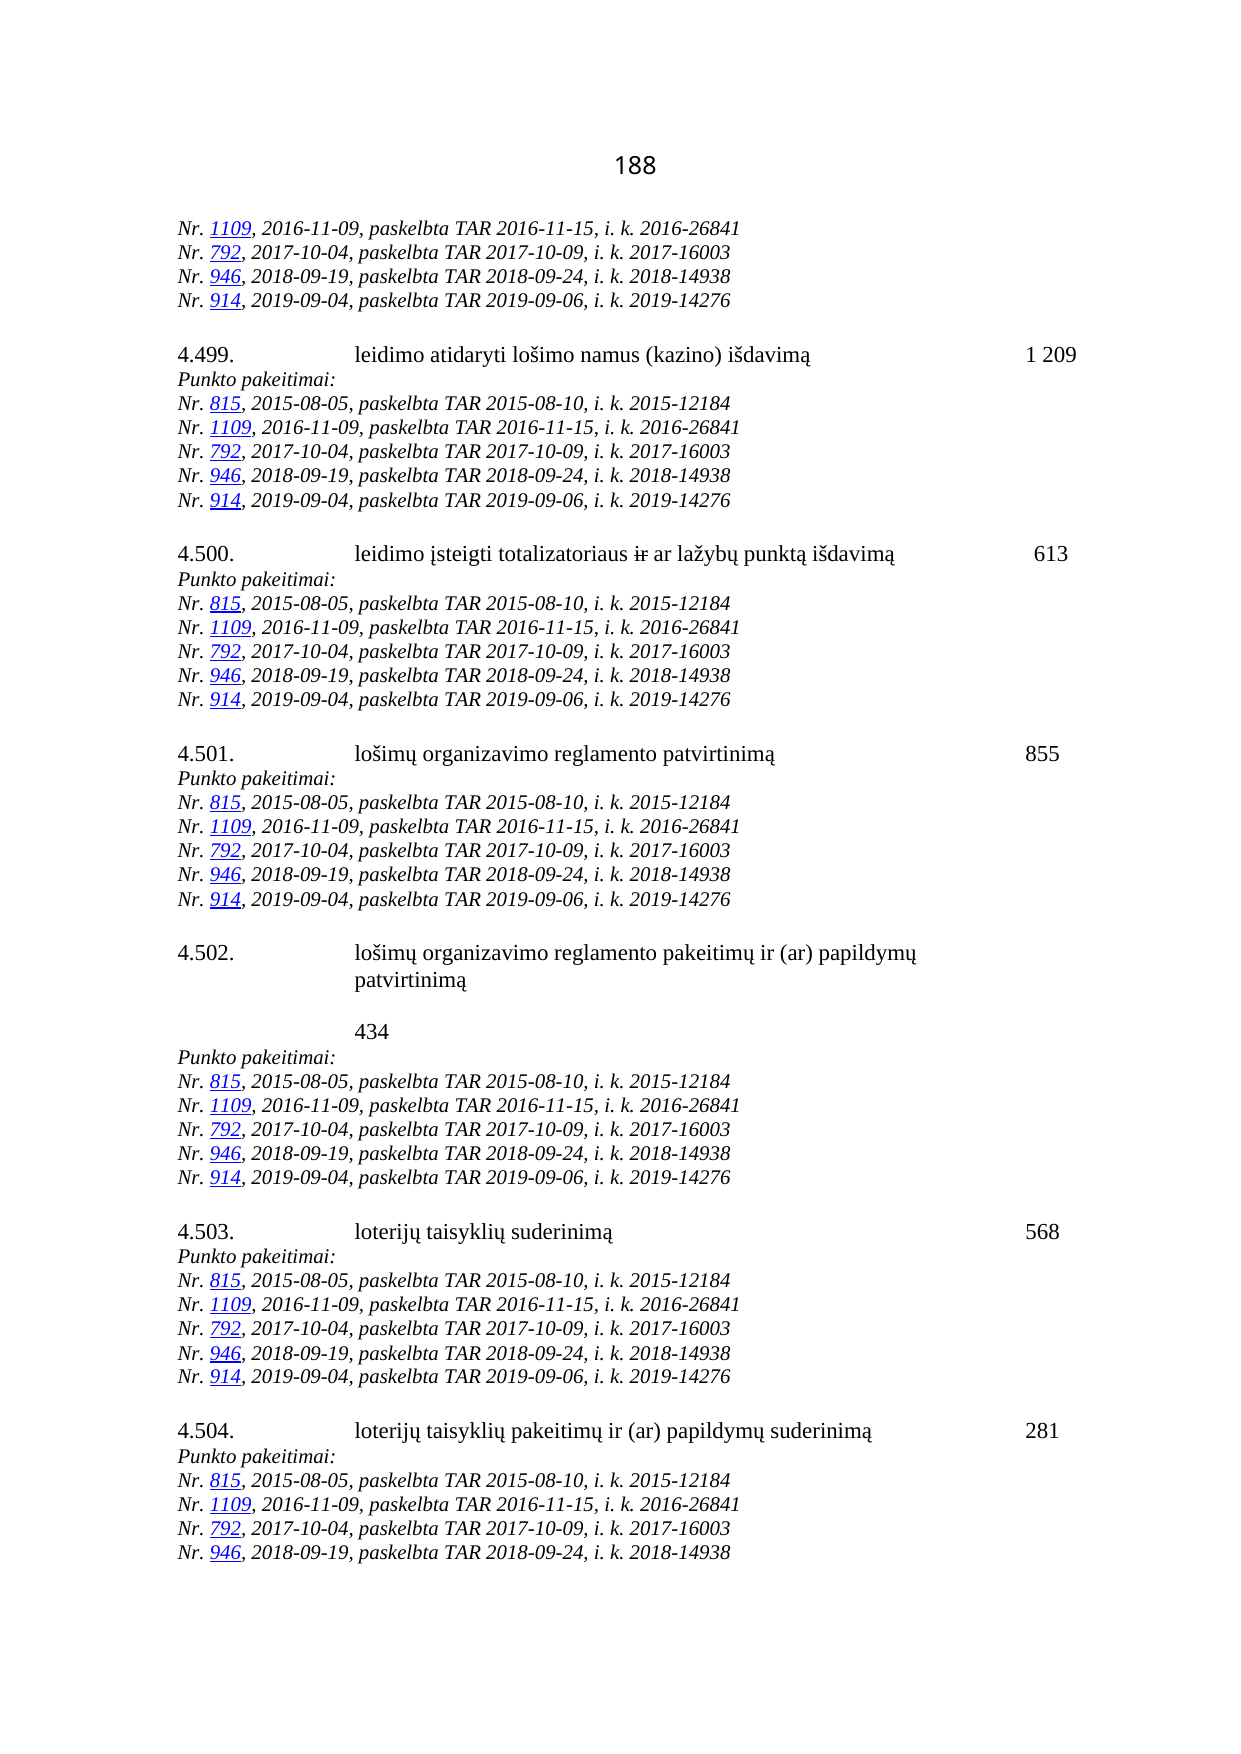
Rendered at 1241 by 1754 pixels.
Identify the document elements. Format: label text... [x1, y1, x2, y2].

text Nr. 914, 2019-09-04, paskelbta TAR 2019-09-06, i. k. 2019-14276 [177, 1364, 1093, 1388]
text Nr. 815, 2015-08-05, paskelbta TAR 2015-08-10, i. k. 2015-12184 [177, 391, 1093, 415]
text Nr. 1109, 2016-11-09, paskelbta TAR 2016-11-15, i. k. 2016-26841 [177, 216, 1093, 240]
text Nr. 815, 2015-08-05, paskelbta TAR 2015-08-10, i. k. 2015-12184 [177, 1268, 1093, 1292]
text Nr. 1109, 2016-11-09, paskelbta TAR 2016-11-15, i. k. 2016-26841 [177, 1292, 1093, 1316]
text 4.503. loterijų taisyklių suderinimą 568 [177, 1218, 1093, 1244]
text Nr. 792, 2017-10-04, paskelbta TAR 2017-10-09, i. k. 2017-16003 [177, 1117, 1093, 1141]
text Nr. 1109, 2016-11-09, paskelbta TAR 2016-11-15, i. k. 2016-26841 [177, 615, 1093, 639]
text Punkto pakeitimai: [177, 1444, 1093, 1468]
text Nr. 815, 2015-08-05, paskelbta TAR 2015-08-10, i. k. 2015-12184 [177, 1468, 1093, 1492]
text 4.502. lošimų organizavimo reglamento pakeitimų ir (ar) papildymų patvirtinimą 434 [177, 939, 1034, 1045]
text Nr. 914, 2019-09-04, paskelbta TAR 2019-09-06, i. k. 2019-14276 [177, 288, 1093, 312]
text Nr. 792, 2017-10-04, paskelbta TAR 2017-10-09, i. k. 2017-16003 [177, 1516, 1093, 1540]
text Nr. 1109, 2016-11-09, paskelbta TAR 2016-11-15, i. k. 2016-26841 [177, 1093, 1093, 1117]
text Nr. 946, 2018-09-19, paskelbta TAR 2018-09-24, i. k. 2018-14938 [177, 1540, 1093, 1564]
text Nr. 1109, 2016-11-09, paskelbta TAR 2016-11-15, i. k. 2016-26841 [177, 1492, 1093, 1516]
text Nr. 1109, 2016-11-09, paskelbta TAR 2016-11-15, i. k. 2016-26841 [177, 814, 1093, 838]
text Nr. 914, 2019-09-04, paskelbta TAR 2019-09-06, i. k. 2019-14276 [177, 687, 1093, 711]
text Punkto pakeitimai: [177, 367, 1093, 391]
text Nr. 946, 2018-09-19, paskelbta TAR 2018-09-24, i. k. 2018-14938 [177, 862, 1093, 886]
text Nr. 815, 2015-08-05, paskelbta TAR 2015-08-10, i. k. 2015-12184 [177, 591, 1093, 615]
text Nr. 1109, 2016-11-09, paskelbta TAR 2016-11-15, i. k. 2016-26841 [177, 415, 1093, 439]
text Nr. 792, 2017-10-04, paskelbta TAR 2017-10-09, i. k. 2017-16003 [177, 639, 1093, 663]
text Nr. 792, 2017-10-04, paskelbta TAR 2017-10-09, i. k. 2017-16003 [177, 439, 1093, 463]
text Nr. 914, 2019-09-04, paskelbta TAR 2019-09-06, i. k. 2019-14276 [177, 886, 1093, 911]
text Punkto pakeitimai: [177, 1045, 1093, 1069]
text Nr. 946, 2018-09-19, paskelbta TAR 2018-09-24, i. k. 2018-14938 [177, 663, 1093, 687]
text Punkto pakeitimai: [177, 1244, 1093, 1268]
text 4.499. leidimo atidaryti lošimo namus (kazino) išdavimą 1 209 [177, 341, 1093, 367]
text Punkto pakeitimai: [177, 567, 1093, 591]
text Nr. 946, 2018-09-19, paskelbta TAR 2018-09-24, i. k. 2018-14938 [177, 264, 1093, 288]
text 4.500. leidimo įsteigti totalizatoriaus ir ar lažybų punktą išdavimą 613 [177, 540, 1093, 567]
text 4.501. lošimų organizavimo reglamento patvirtinimą 855 [177, 740, 1093, 766]
text Nr. 914, 2019-09-04, paskelbta TAR 2019-09-06, i. k. 2019-14276 [177, 487, 1093, 512]
text 4.504. loterijų taisyklių pakeitimų ir (ar) papildymų suderinimą 281 [177, 1417, 1093, 1444]
text Nr. 946, 2018-09-19, paskelbta TAR 2018-09-24, i. k. 2018-14938 [177, 463, 1093, 487]
text Nr. 815, 2015-08-05, paskelbta TAR 2015-08-10, i. k. 2015-12184 [177, 790, 1093, 814]
text Nr. 914, 2019-09-04, paskelbta TAR 2019-09-06, i. k. 2019-14276 [177, 1165, 1093, 1189]
text Nr. 792, 2017-10-04, paskelbta TAR 2017-10-09, i. k. 2017-16003 [177, 1316, 1093, 1340]
text Nr. 815, 2015-08-05, paskelbta TAR 2015-08-10, i. k. 2015-12184 [177, 1069, 1093, 1093]
text Punkto pakeitimai: [177, 766, 1093, 790]
text Nr. 792, 2017-10-04, paskelbta TAR 2017-10-09, i. k. 2017-16003 [177, 838, 1093, 862]
text Nr. 792, 2017-10-04, paskelbta TAR 2017-10-09, i. k. 2017-16003 [177, 240, 1093, 264]
text Nr. 946, 2018-09-19, paskelbta TAR 2018-09-24, i. k. 2018-14938 [177, 1340, 1093, 1364]
text Nr. 946, 2018-09-19, paskelbta TAR 2018-09-24, i. k. 2018-14938 [177, 1141, 1093, 1165]
